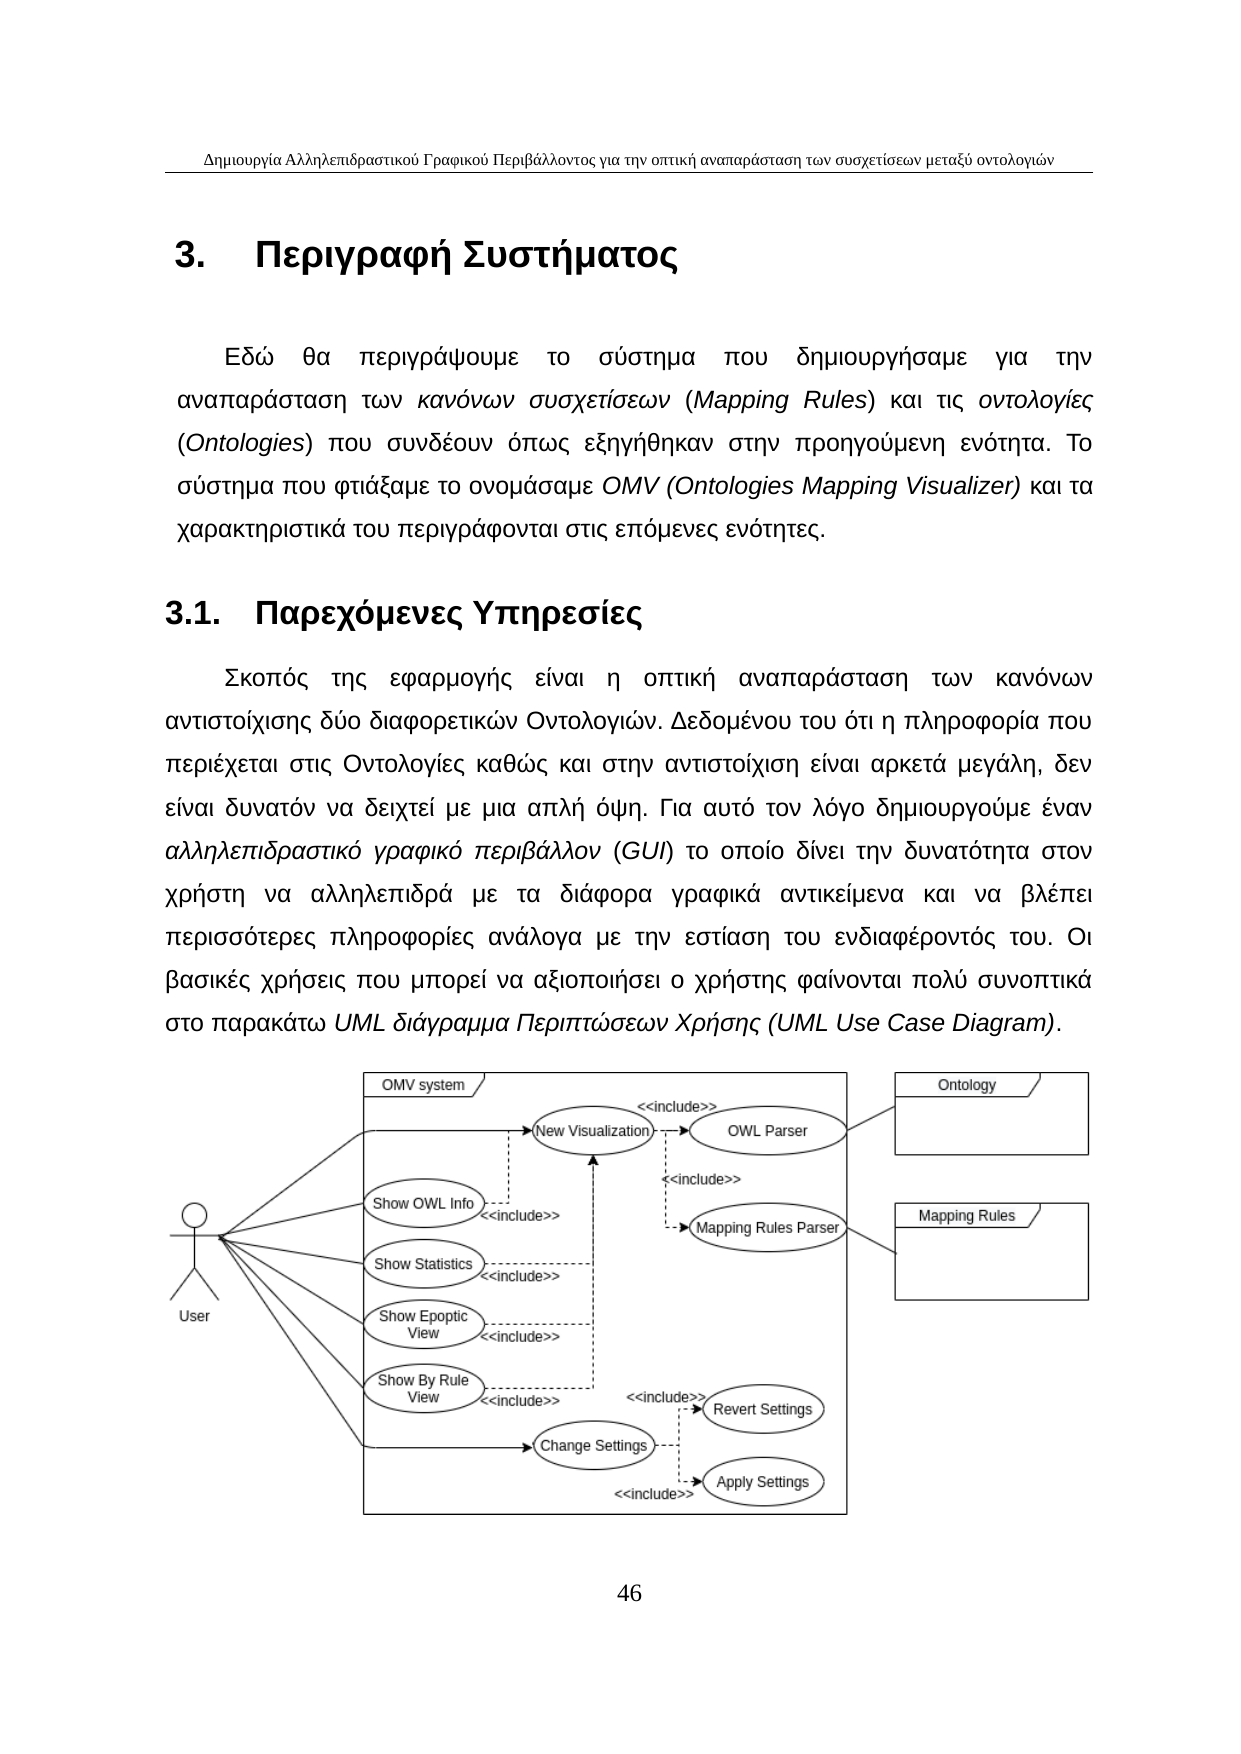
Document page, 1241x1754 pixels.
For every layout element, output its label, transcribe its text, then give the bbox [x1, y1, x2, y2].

subtitle Περιγραφή Συστήματος [174, 232, 1093, 276]
subtitle Παρεχόμενες Υπηρεσίες [165, 593, 1093, 631]
text Σκοπός της εφαρμογής είναι η οπτική αναπαράσταση των κανόνων αντιστοίχισης δύο διαφορετικών Οντολογιών. Δεδομένου του ότι η πληροφορία που περιέχεται στις Οντολογίες καθώς και στην αντιστοίχιση είναι αρκετά μεγάλη, δεν είναι δυνατόν να δειχτεί με μια απλή όψη. Για αυτό τον λόγο δημιουργούμε έναν αλληλεπιδραστικό γραφικό περιβάλλον (GUI) το οποίο δίνει την δυνατότητα στον χρήστη να αλληλεπιδρά με τα διάφορα γραφικά αντικείμενα και να βλέπει περισσότερες πληροφορίες ανάλογα με την εστίαση του ενδιαφέροντός του. Οι βασικές χρήσεις που μπορεί να αξιοποιήσει ο χρήστης φαίνονται πολύ συνοπτικά στο παρακάτω UML διάγραμμα Περιπτώσεων Χρήσης (UML Use Case Diagram). [165, 663, 1093, 1037]
picture [165, 1072, 1094, 1515]
text Εδώ θα περιγράψουμε το σύστημα που δημιουργήσαμε για την αναπαράσταση των κανόνων συσχετίσεων (Mapping Rules) και τις οντολογίες (Ontologies) που συνδέουν όπως εξηγήθηκαν στην προηγούμενη ενότητα. Το σύστημα που φτιάξαμε το ονομάσαμε OMV (Ontologies Mapping Visualizer) και τα χαρακτηριστικά του περιγράφονται στις επόμενες ενότητες. [177, 342, 1093, 543]
